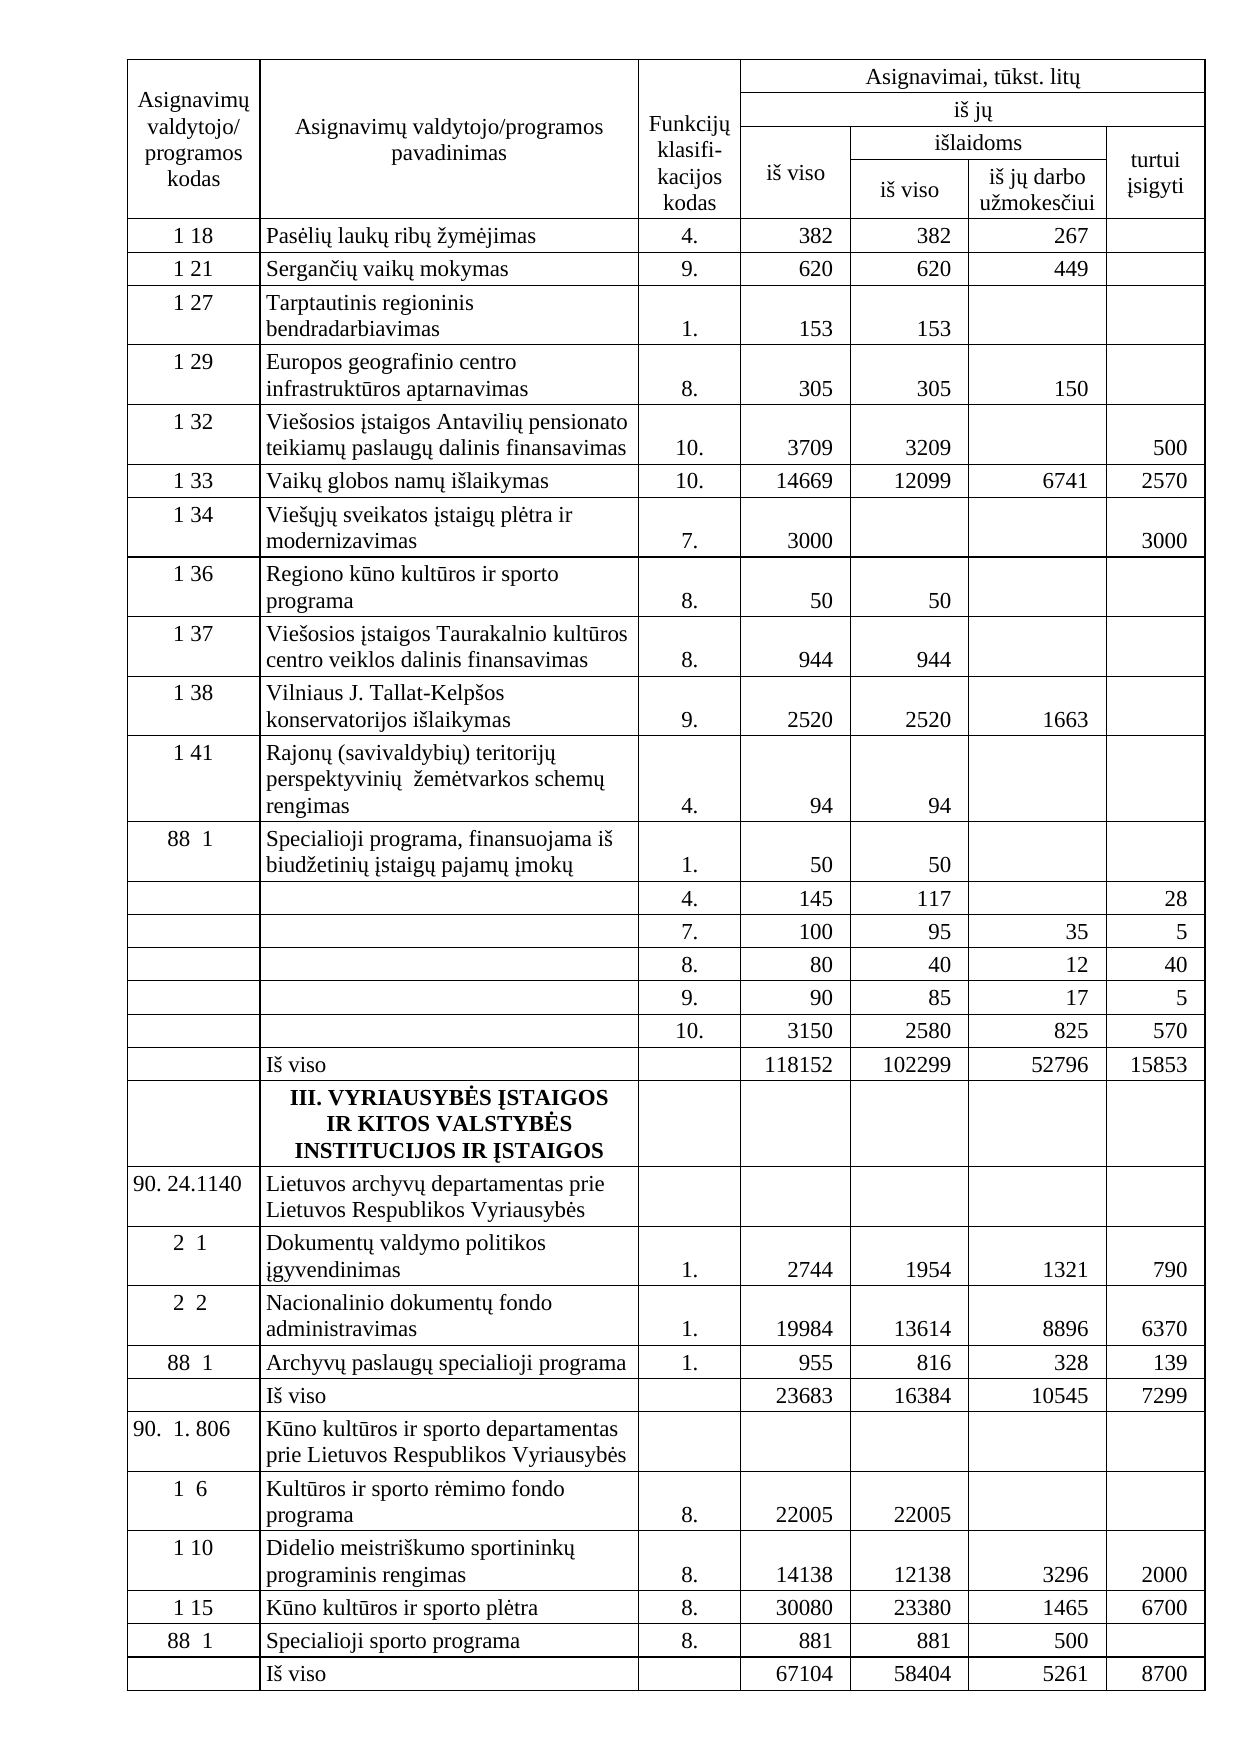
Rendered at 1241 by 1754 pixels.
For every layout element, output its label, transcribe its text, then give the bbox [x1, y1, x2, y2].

table_cell [1107, 677, 1204, 735]
table_cell [969, 558, 1106, 616]
table_cell 145 [741, 882, 850, 914]
table_cell 35 [969, 915, 1106, 947]
table_cell 1465 [969, 1591, 1106, 1623]
table_cell 1 34 [128, 498, 259, 556]
table_cell [969, 882, 1106, 914]
table_cell 94 [851, 736, 968, 821]
table_cell turtui įsigyti [1107, 127, 1204, 218]
table_cell 17 [969, 981, 1106, 1013]
table_cell 816 [851, 1346, 968, 1378]
table_cell [969, 498, 1106, 556]
table_cell iš viso [851, 160, 968, 218]
table_cell [128, 1379, 259, 1411]
table_cell [741, 1167, 850, 1226]
table_cell 50 [851, 558, 968, 616]
table_cell Vaikų globos namų išlaikymas [261, 465, 638, 497]
table_cell 5 [1107, 981, 1204, 1013]
table_cell 4. [639, 736, 740, 821]
table_cell [128, 1015, 259, 1047]
table_cell 8. [639, 558, 740, 616]
table_cell 7. [639, 498, 740, 556]
table_cell 2580 [851, 1015, 968, 1047]
table_cell 28 [1107, 882, 1204, 914]
table_cell 8. [639, 1531, 740, 1590]
table_cell Specialioji programa, finansuojama iš biudžetinių įstaigų pajamų įmokų [261, 822, 638, 881]
table_cell [639, 1379, 740, 1411]
table_cell 3209 [851, 405, 968, 463]
table_cell 10545 [969, 1379, 1106, 1411]
table_cell Viešosios įstaigos Antavilių pensionato teikiamų paslaugų dalinis finansavimas [261, 405, 638, 463]
table_header Funkcijų klasifi­kacijos kodas [639, 60, 740, 218]
table_cell [128, 882, 259, 914]
table_cell [969, 1167, 1106, 1226]
table_cell [1107, 1472, 1204, 1530]
table_cell 10. [639, 1015, 740, 1047]
table_cell Iš viso [261, 1658, 638, 1689]
table_cell [1107, 1081, 1204, 1166]
table_cell 1 18 [128, 219, 259, 252]
table_cell [969, 286, 1106, 344]
table_cell 7299 [1107, 1379, 1204, 1411]
table_cell 8. [639, 1591, 740, 1623]
table_cell 90 [741, 981, 850, 1013]
table_cell 3000 [741, 498, 850, 556]
table_cell 2 1 [128, 1227, 259, 1285]
table_cell 22005 [741, 1472, 850, 1530]
table_cell 13614 [851, 1286, 968, 1345]
table_cell 90. 24.1140 [128, 1167, 259, 1226]
table_cell 449 [969, 253, 1106, 285]
table_cell Dokumentų valdymo politikos įgyvendinimas [261, 1227, 638, 1285]
table_cell Iš viso [261, 1048, 638, 1080]
table_cell Sergančių vaikų mokymas [261, 253, 638, 285]
table_cell 1 33 [128, 465, 259, 497]
table_cell 30080 [741, 1591, 850, 1623]
table_cell 8896 [969, 1286, 1106, 1345]
table_cell [1107, 558, 1204, 616]
table_cell [969, 1081, 1106, 1166]
table_cell [969, 736, 1106, 821]
table_cell 100 [741, 915, 850, 947]
table_cell Viešosios įstaigos Taurakalnio kultūros centro veiklos dalinis finansavimas [261, 617, 638, 676]
table_cell 500 [1107, 405, 1204, 463]
table_cell 50 [741, 822, 850, 881]
table_cell 4. [639, 219, 740, 252]
table_cell 52796 [969, 1048, 1106, 1080]
table_cell 1. [639, 1286, 740, 1345]
table_cell 12 [969, 948, 1106, 980]
table_cell [261, 981, 638, 1013]
table_cell 23683 [741, 1379, 850, 1411]
table_cell 19984 [741, 1286, 850, 1345]
table_cell 4. [639, 882, 740, 914]
table_cell 267 [969, 219, 1106, 252]
table_cell Pasėlių laukų ribų žymėjimas [261, 219, 638, 252]
table_cell 1954 [851, 1227, 968, 1285]
table_cell 139 [1107, 1346, 1204, 1378]
table_cell iš viso [741, 127, 850, 218]
table_cell 40 [1107, 948, 1204, 980]
table_cell 8. [639, 1624, 740, 1656]
table_cell 500 [969, 1624, 1106, 1656]
table_cell 10. [639, 465, 740, 497]
table_cell 881 [851, 1624, 968, 1656]
table_cell Kultūros ir sporto rėmimo fondo programa [261, 1472, 638, 1530]
table_cell 40 [851, 948, 968, 980]
table_cell 117 [851, 882, 968, 914]
table_cell 153 [851, 286, 968, 344]
table_cell [261, 948, 638, 980]
table_cell [741, 1412, 850, 1471]
table_cell 1. [639, 286, 740, 344]
table_cell 8700 [1107, 1658, 1204, 1689]
table_cell 620 [851, 253, 968, 285]
table_cell Nacionalinio dokumentų fondo administravimas [261, 1286, 638, 1345]
table_cell 94 [741, 736, 850, 821]
table_cell 88 1 [128, 822, 259, 881]
table_cell 1 6 [128, 1472, 259, 1530]
table_cell [639, 1658, 740, 1689]
table_cell [128, 1658, 259, 1689]
table_cell [851, 1081, 968, 1166]
table_cell Viešųjų sveikatos įstaigų plėtra ir modernizavimas [261, 498, 638, 556]
table_cell 16384 [851, 1379, 968, 1411]
table_cell 382 [851, 219, 968, 252]
table_cell Kūno kultūros ir sporto plėtra [261, 1591, 638, 1623]
table_cell [969, 822, 1106, 881]
table_cell [851, 1412, 968, 1471]
table_cell 3296 [969, 1531, 1106, 1590]
table_cell 6741 [969, 465, 1106, 497]
table_cell 95 [851, 915, 968, 947]
table_cell 2000 [1107, 1531, 1204, 1590]
table_cell 1. [639, 822, 740, 881]
table_cell 1 38 [128, 677, 259, 735]
table_cell [128, 981, 259, 1013]
table_cell Lietuvos archyvų departamentas prie Lietuvos Respublikos Vyriausybės [261, 1167, 638, 1226]
table_cell [1107, 1167, 1204, 1226]
table_cell 305 [851, 345, 968, 404]
table_cell III. VYRIAUSYBĖS ĮSTAIGOS IR KITOS VALSTYBĖS INSTITUCIJOS IR ĮSTAIGOS [261, 1081, 638, 1166]
table_cell 6370 [1107, 1286, 1204, 1345]
table_cell 12099 [851, 465, 968, 497]
table_cell [1107, 736, 1204, 821]
table_cell [851, 1167, 968, 1226]
table_cell [261, 882, 638, 914]
table_cell 8. [639, 617, 740, 676]
table_cell 80 [741, 948, 850, 980]
table_cell 1 37 [128, 617, 259, 676]
table_cell 1 41 [128, 736, 259, 821]
table_cell 2570 [1107, 465, 1204, 497]
table_cell Iš viso [261, 1379, 638, 1411]
table_cell [1107, 219, 1204, 252]
table_cell 1 29 [128, 345, 259, 404]
table_cell Archyvų paslaugų specialioji programa [261, 1346, 638, 1378]
table_cell 3000 [1107, 498, 1204, 556]
table_cell 3150 [741, 1015, 850, 1047]
table_cell 9. [639, 253, 740, 285]
table_cell 22005 [851, 1472, 968, 1530]
table_header Asignavimų valdytojo/ programos kodas [128, 60, 259, 218]
table_cell [128, 948, 259, 980]
table_cell 1321 [969, 1227, 1106, 1285]
table_cell [639, 1412, 740, 1471]
table_cell 1. [639, 1227, 740, 1285]
table_cell 7. [639, 915, 740, 947]
table_cell [261, 1015, 638, 1047]
table_cell 1 10 [128, 1531, 259, 1590]
table_cell [1107, 617, 1204, 676]
table_cell 825 [969, 1015, 1106, 1047]
table_cell 944 [741, 617, 850, 676]
table_cell 2744 [741, 1227, 850, 1285]
table_cell [128, 1081, 259, 1166]
table_cell [1107, 822, 1204, 881]
table_cell 67104 [741, 1658, 850, 1689]
table_cell [1107, 1624, 1204, 1656]
table_cell [851, 498, 968, 556]
table_cell 1663 [969, 677, 1106, 735]
table_cell 6700 [1107, 1591, 1204, 1623]
table_cell iš jų [741, 93, 1204, 126]
table_cell 8. [639, 948, 740, 980]
table_cell [639, 1048, 740, 1080]
table_cell [639, 1167, 740, 1226]
table_cell 58404 [851, 1658, 968, 1689]
table_cell Vilniaus J. Tallat-Kelpšos konservatorijos išlaikymas [261, 677, 638, 735]
table_header Asignavimai, tūkst. litų [741, 60, 1204, 92]
table_cell 90. 1. 806 [128, 1412, 259, 1471]
table_cell 955 [741, 1346, 850, 1378]
table_cell 50 [851, 822, 968, 881]
table_cell 14138 [741, 1531, 850, 1590]
table_cell 2 2 [128, 1286, 259, 1345]
table_cell 14669 [741, 465, 850, 497]
table_cell 570 [1107, 1015, 1204, 1047]
table_cell 88 1 [128, 1346, 259, 1378]
table_cell 8. [639, 345, 740, 404]
table_cell [1107, 253, 1204, 285]
table_cell 1. [639, 1346, 740, 1378]
table_cell 1 15 [128, 1591, 259, 1623]
table_cell 382 [741, 219, 850, 252]
table_cell 5261 [969, 1658, 1106, 1689]
table_cell 305 [741, 345, 850, 404]
table_cell 102299 [851, 1048, 968, 1080]
table_cell 5 [1107, 915, 1204, 947]
table_cell išlaidoms [851, 127, 1106, 159]
table_cell 1 27 [128, 286, 259, 344]
table_cell Tarptautinis regioninis bendradarbiavimas [261, 286, 638, 344]
table_cell Rajonų (savivaldybių) teritorijų perspektyvinių žemėtvarkos schemų rengimas [261, 736, 638, 821]
table_cell 9. [639, 981, 740, 1013]
table_cell 153 [741, 286, 850, 344]
table_cell [128, 915, 259, 947]
table_cell Specialioji sporto programa [261, 1624, 638, 1656]
table_cell 150 [969, 345, 1106, 404]
table_cell [1107, 286, 1204, 344]
table_cell 118152 [741, 1048, 850, 1080]
table_cell [741, 1081, 850, 1166]
table_cell 85 [851, 981, 968, 1013]
table_cell iš jų darbo užmokesčiui [969, 160, 1106, 218]
table_cell 50 [741, 558, 850, 616]
table_cell 944 [851, 617, 968, 676]
table_cell 620 [741, 253, 850, 285]
table_cell 1 36 [128, 558, 259, 616]
table_cell 9. [639, 677, 740, 735]
table_cell 88 1 [128, 1624, 259, 1656]
table_cell Europos geografinio centro infrastruktūros aptarnavimas [261, 345, 638, 404]
table_cell [969, 405, 1106, 463]
table_cell 23380 [851, 1591, 968, 1623]
table_cell [261, 915, 638, 947]
table_cell 1 21 [128, 253, 259, 285]
table_cell 328 [969, 1346, 1106, 1378]
table_header Asignavimų valdytojo/programos pavadinimas [261, 60, 638, 218]
table_cell [128, 1048, 259, 1080]
table_cell [1107, 1412, 1204, 1471]
table_cell 2520 [851, 677, 968, 735]
table_cell 15853 [1107, 1048, 1204, 1080]
table_cell 2520 [741, 677, 850, 735]
table_cell Regiono kūno kultūros ir sporto programa [261, 558, 638, 616]
table_cell [969, 1412, 1106, 1471]
table_cell 1 32 [128, 405, 259, 463]
table_cell 790 [1107, 1227, 1204, 1285]
table_cell [969, 617, 1106, 676]
table_cell Kūno kultūros ir sporto departamentas prie Lietuvos Respublikos Vyriausybės [261, 1412, 638, 1471]
table_cell 881 [741, 1624, 850, 1656]
table_cell 3709 [741, 405, 850, 463]
table_cell 12138 [851, 1531, 968, 1590]
table_cell [1107, 345, 1204, 404]
table_cell [969, 1472, 1106, 1530]
table_cell 10. [639, 405, 740, 463]
table_cell 8. [639, 1472, 740, 1530]
table_cell [639, 1081, 740, 1166]
table_cell Didelio meistriškumo sportininkų programinis rengimas [261, 1531, 638, 1590]
